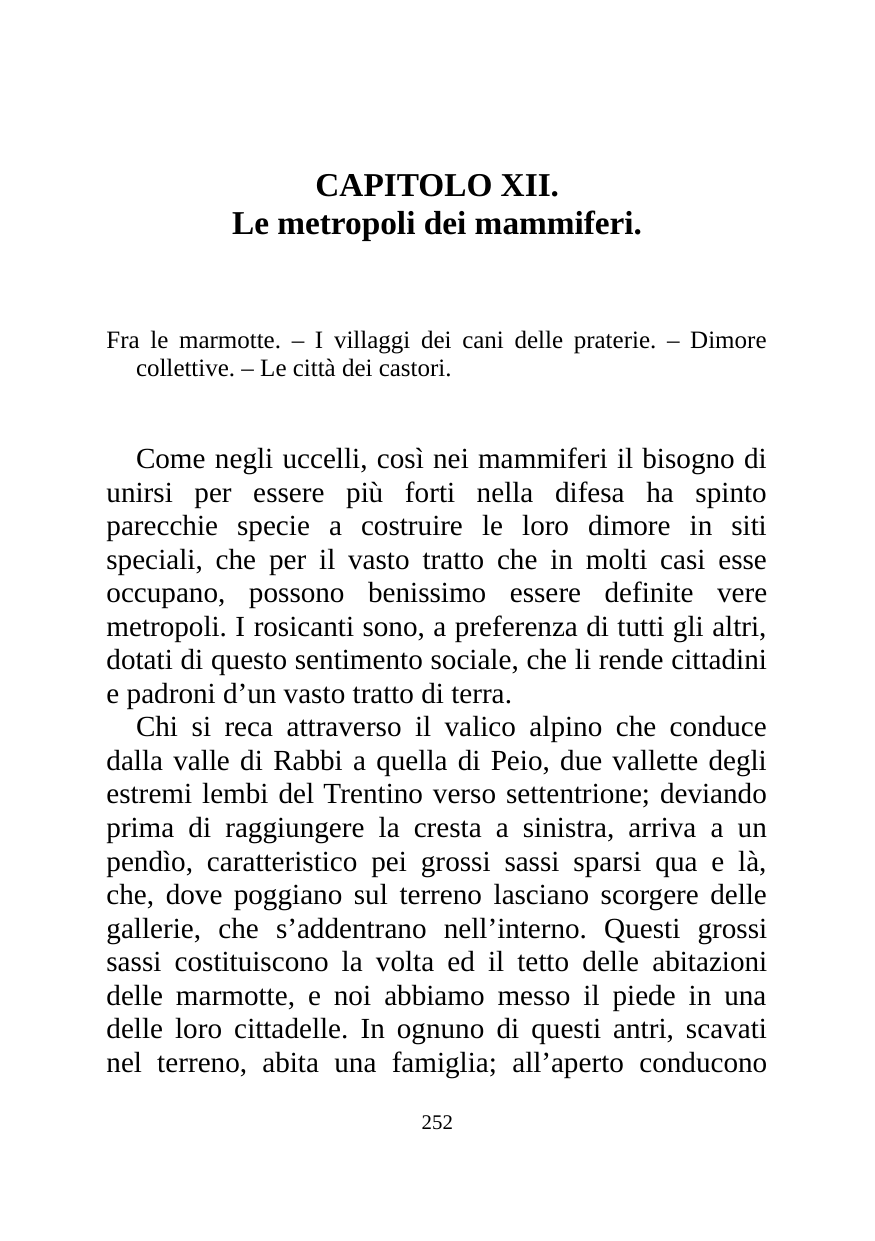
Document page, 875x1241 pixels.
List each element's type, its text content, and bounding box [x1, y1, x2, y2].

text Fra le marmotte. – I villaggi dei cani delle praterie. – Dimore collettive. – Le città dei castori. [106, 325, 768, 382]
text Come negli uccelli, così nei mammiferi il bisogno di unirsi per essere più forti nella difesa ha spinto parecchie specie a costruire le loro dimore in siti speciali, che per il vasto tratto che in molti casi esse occupano, possono benissimo essere definite vere metropoli. I rosicanti sono, a preferenza di tutti gli altri, dotati di questo sentimento sociale, che li rende cittadini e padroni d’un vasto tratto di terra. [106, 441, 768, 709]
text Chi si reca attraverso il valico alpino che conduce dalla valle di Rabbi a quella di Peio, due vallette degli estremi lembi del Trentino verso settentrione; deviando prima di raggiungere la cresta a sinistra, arriva a un pendìo, caratteristico pei grossi sassi sparsi qua e là, che, dove poggiano sul terreno lasciano scorgere delle gallerie, che s’addentrano nell’interno. Questi grossi sassi costituiscono la volta ed il tetto delle abitazioni delle marmotte, e noi abbiamo messo il piede in una delle loro cittadelle. In ognuno di questi antri, scavati nel terreno, abita una famiglia; all’aperto conducono [106, 709, 768, 1078]
subtitle CAPITOLO XII. Le metropoli dei mammiferi. [106, 165, 768, 242]
